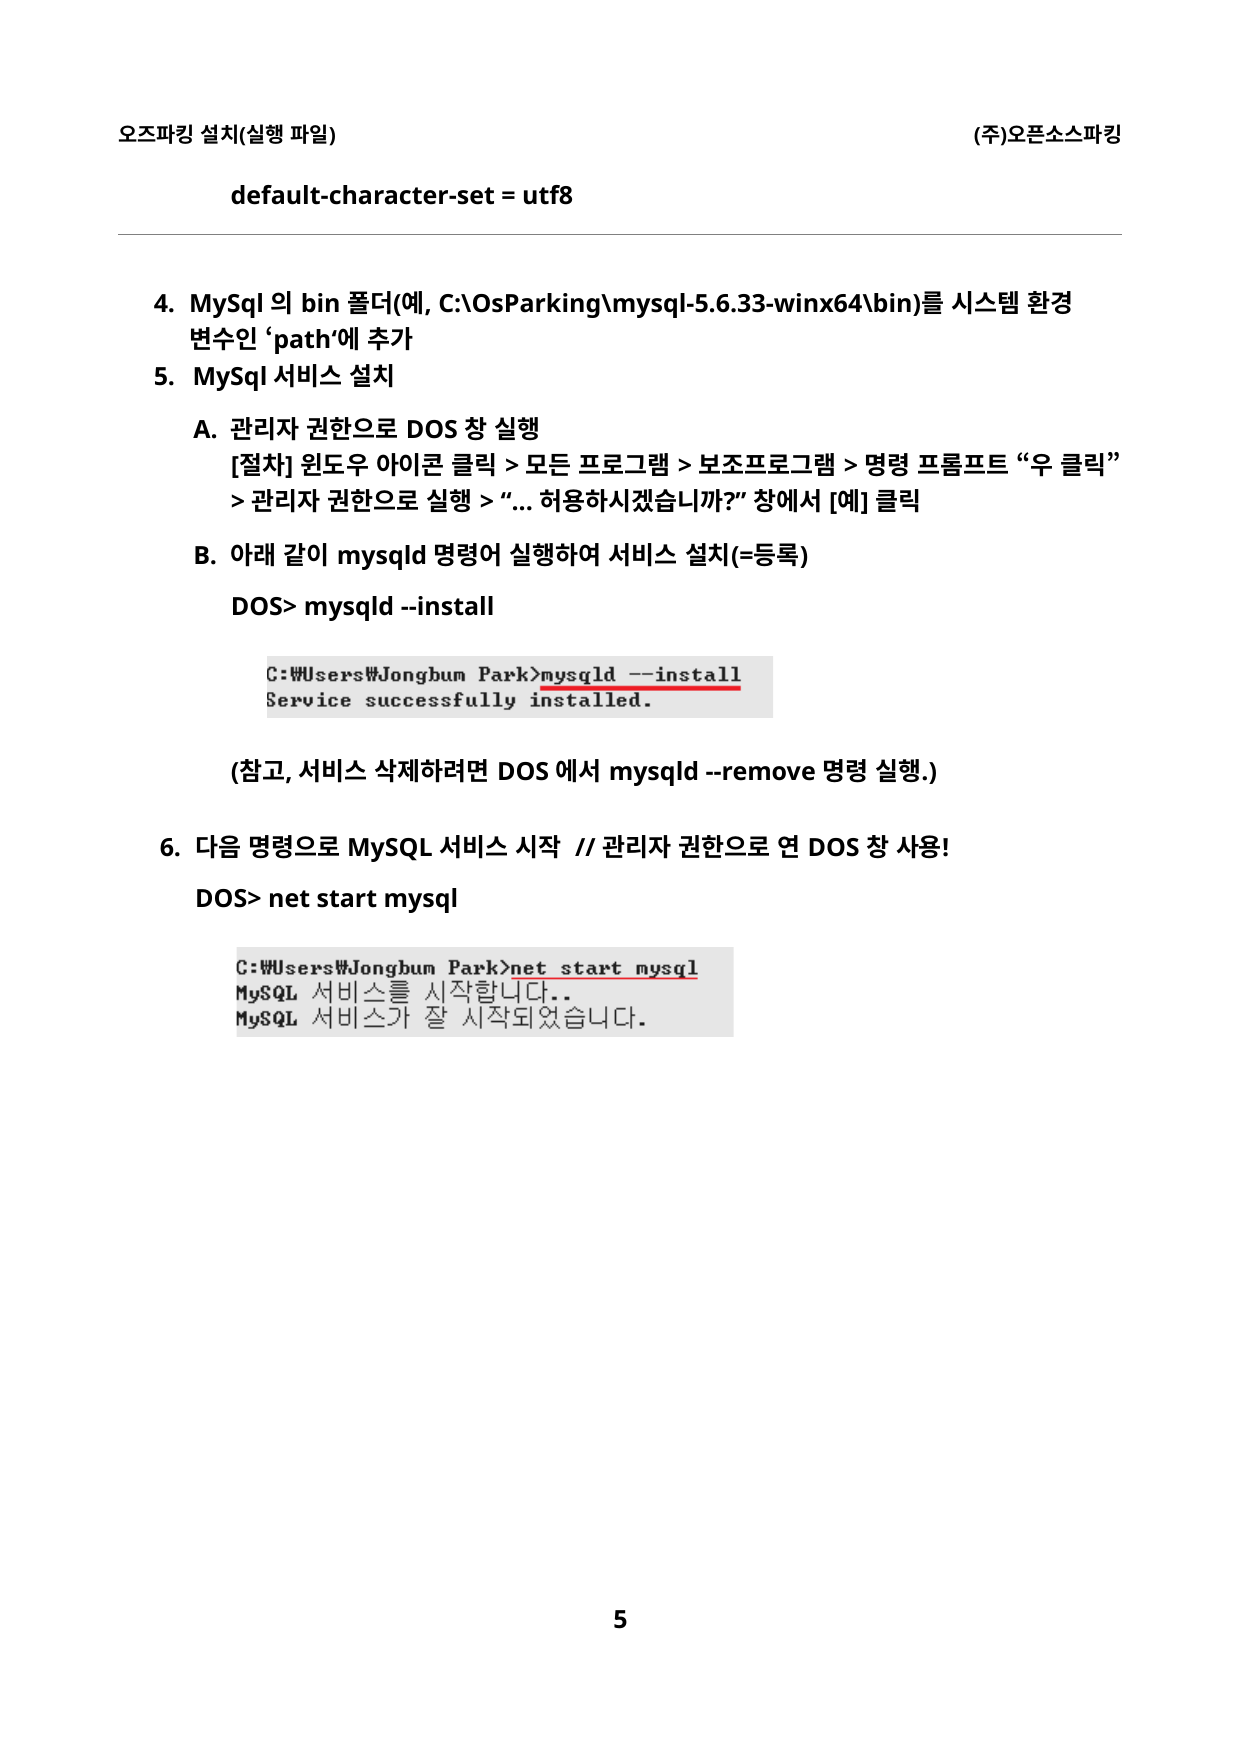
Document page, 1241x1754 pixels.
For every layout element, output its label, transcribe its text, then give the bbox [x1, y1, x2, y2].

picture [267, 656, 774, 718]
text default-character-set = utf8 [230, 178, 1122, 212]
list (참고, 서비스 삭제하려면 DOS 에서 mysqld --remove 명령 실행.) [193, 657, 1122, 788]
list 아래 같이 mysqld 명령어 실행하여 서비스 설치(=등록) DOS> mysqld --install [193, 535, 1122, 623]
list MySql 서비스 설치 [153, 356, 1122, 392]
picture [236, 947, 734, 1037]
list 다음 명령으로 MySQL 서비스 시작 // 관리자 권한으로 연 DOS 창 사용! DOS> net start mysql [159, 827, 1122, 1070]
list 관리자 권한으로 DOS 창 실행 [절차] 윈도우 아이콘 클릭 > 모든 프로그램 > 보조프로그램 > 명령 프롬프트 “우 클릭” > 관리자 권한으로 실행 > “... 허용하시겠습니까?” 창에서 [예] 클릭 [193, 409, 1122, 535]
list MySql 의 bin 폴더(예, C:\OsParking\mysql-5.6.33-winx64\bin)를 시스템 환경 변수인 ‘path‘에 추가 [153, 283, 1122, 356]
